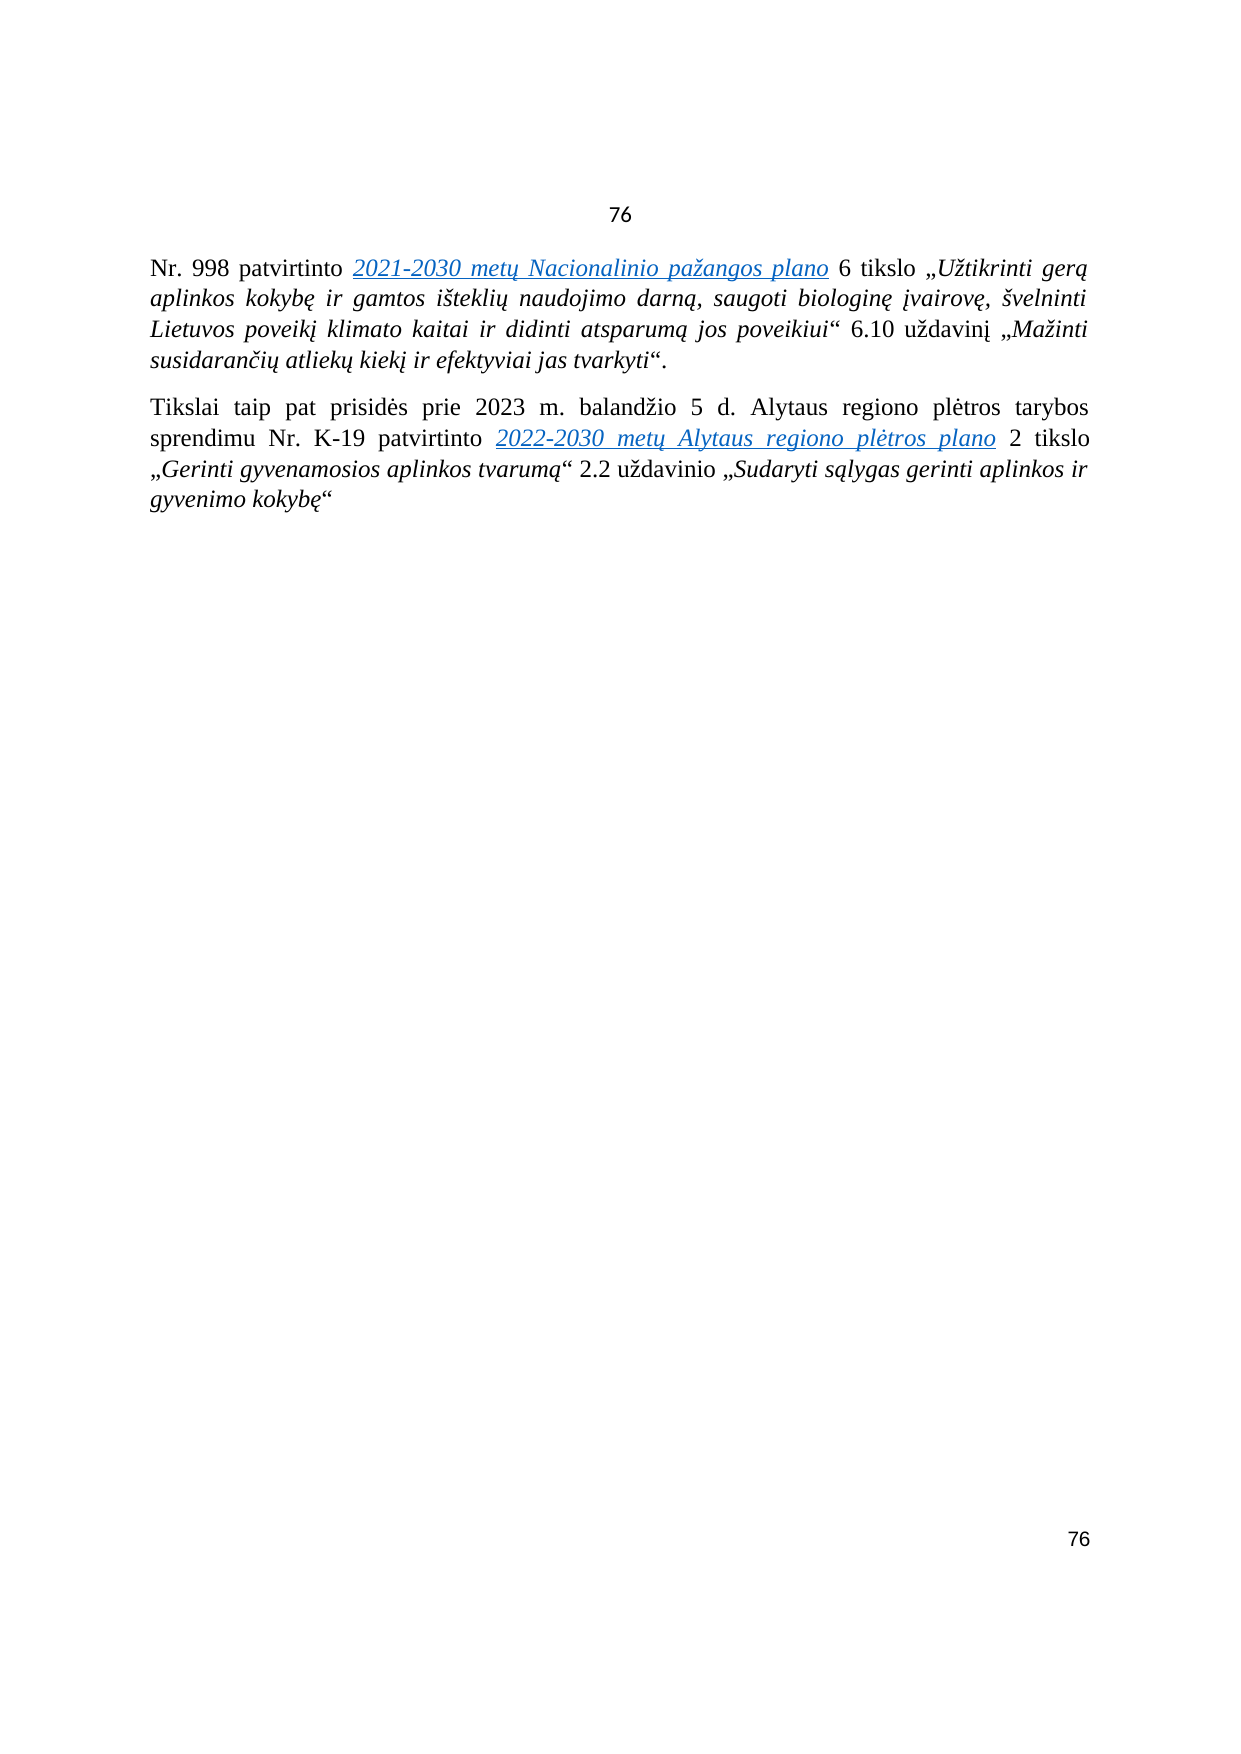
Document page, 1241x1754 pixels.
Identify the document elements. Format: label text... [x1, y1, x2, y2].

text Tikslai taip pat prisidės prie 2023 m. balandžio 5 d. Alytaus regiono plėtros tarybos sprendimu Nr. K-19 patvirtinto 2022-2030 metų Alytaus regiono plėtros plano 2 tikslo „Gerinti gyvenamosios aplinkos tvarumą“ 2.2 uždavinio „Sudaryti sąlygas gerinti aplinkos ir gyvenimo kokybę“ [150, 392, 1090, 513]
text Nr. 998 patvirtinto 2021-2030 metų Nacionalinio pažangos plano 6 tikslo „Užtikrinti gerą aplinkos kokybę ir gamtos išteklių naudojimo darną, saugoti biologinę įvairovę, švelninti Lietuvos poveikį klimato kaitai ir didinti atsparumą jos poveikiui“ 6.10 uždavinį „Mažinti susidarančių atliekų kiekį ir efektyviai jas tvarkyti“. [150, 253, 1090, 373]
